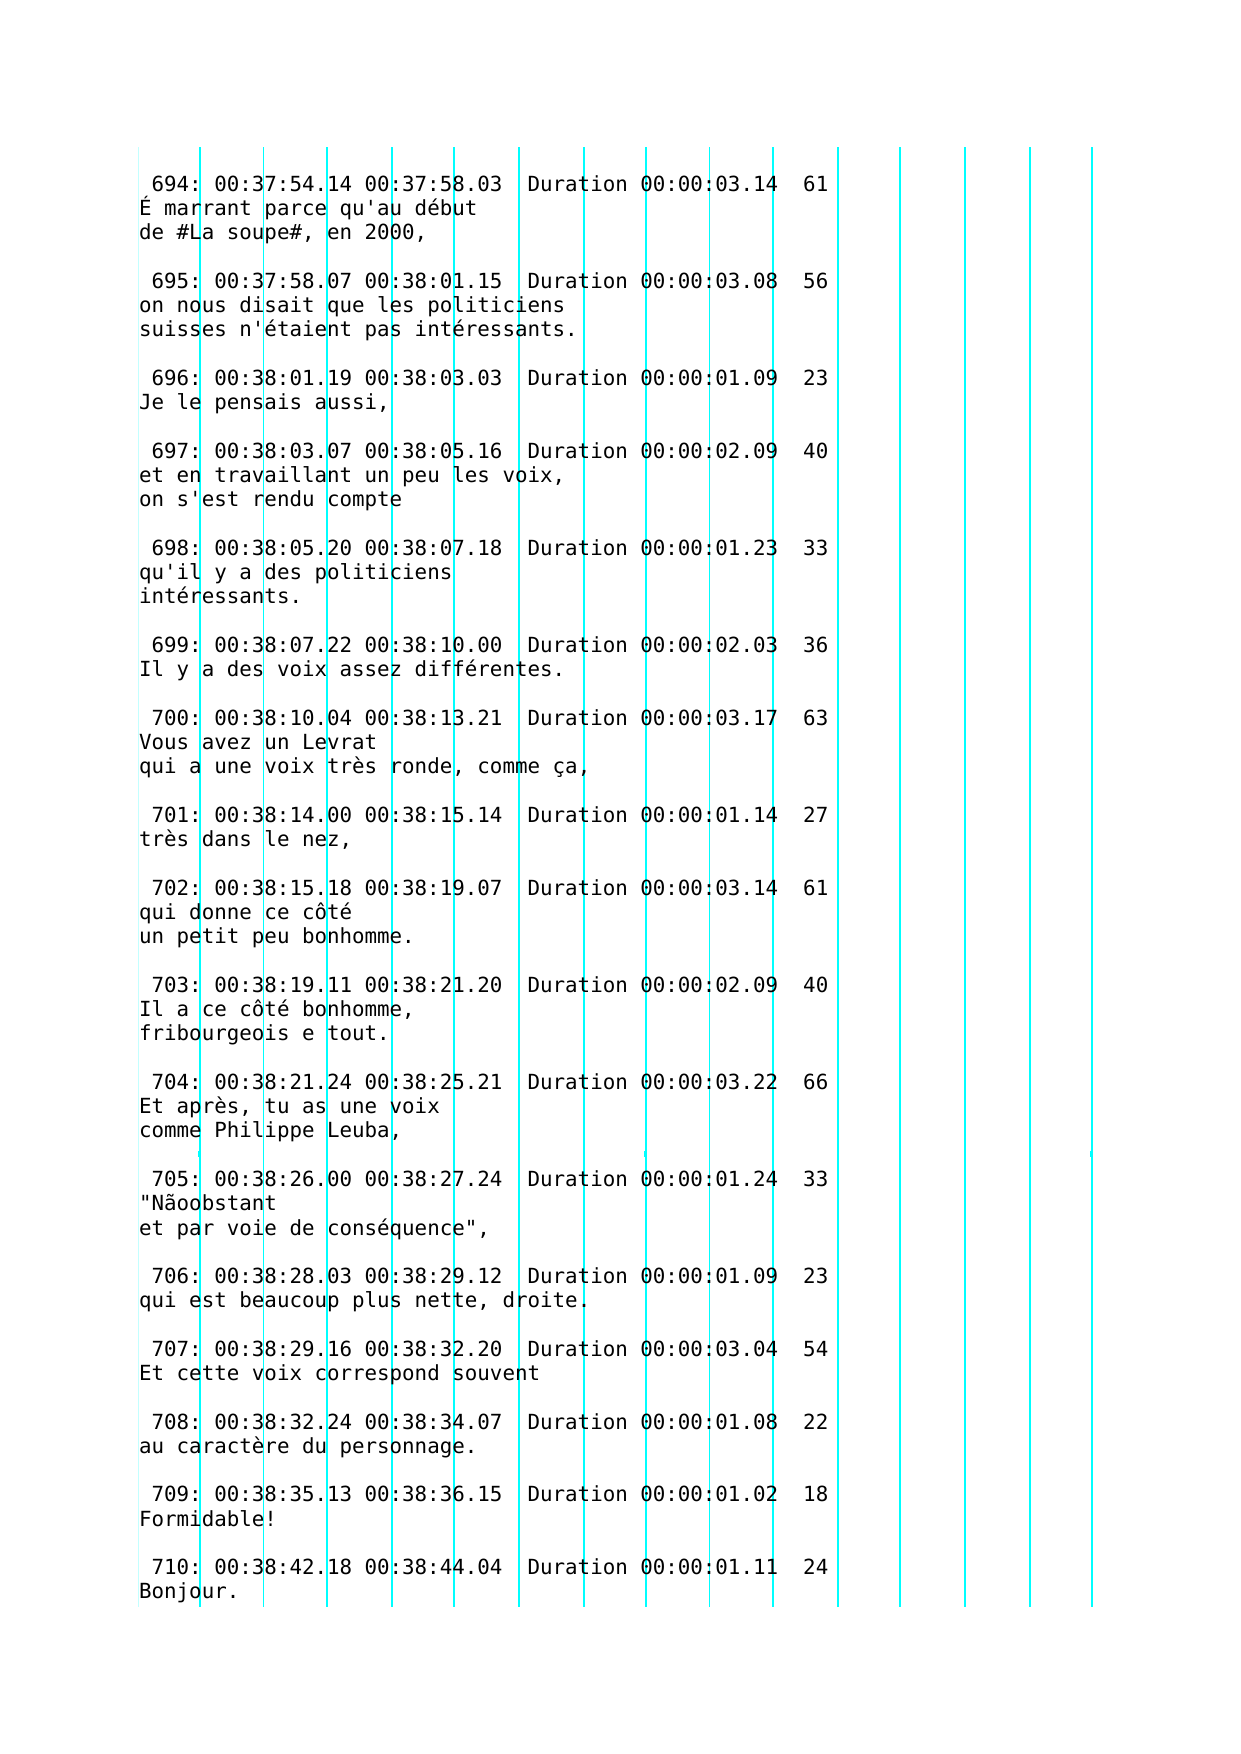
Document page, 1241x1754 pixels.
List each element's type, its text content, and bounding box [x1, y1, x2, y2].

text Et après, tu as une voix [139, 1094, 1101, 1118]
text É marrant parce qu'au début [139, 196, 1101, 220]
text qu'il y a des politiciens [139, 560, 1101, 584]
text Il y a des voix assez différentes. [139, 657, 1101, 682]
text 694: 00:37:54.14 00:37:58.03 Duration 00:00:03.14 61 [139, 172, 1101, 196]
text et en travaillant un peu les voix, [139, 463, 1101, 487]
text qui donne ce côté [139, 900, 1101, 924]
text qui est beaucoup plus nette, droite. [139, 1288, 1101, 1313]
text un petit peu bonhomme. [139, 924, 1101, 948]
text 704: 00:38:21.24 00:38:25.21 Duration 00:00:03.22 66 [139, 1070, 1101, 1094]
text 695: 00:37:58.07 00:38:01.15 Duration 00:00:03.08 56 [139, 269, 1101, 293]
text Il a ce côté bonhomme, [139, 997, 1101, 1021]
text 700: 00:38:10.04 00:38:13.21 Duration 00:00:03.17 63 [139, 706, 1101, 730]
text 701: 00:38:14.00 00:38:15.14 Duration 00:00:01.14 27 [139, 803, 1101, 827]
text Et cette voix correspond souvent [139, 1361, 1101, 1385]
text de #La soupe#, en 2000, [139, 220, 1101, 245]
text 697: 00:38:03.07 00:38:05.16 Duration 00:00:02.09 40 [139, 439, 1101, 463]
text "Nãoobstant [139, 1191, 1101, 1216]
text 702: 00:38:15.18 00:38:19.07 Duration 00:00:03.14 61 [139, 876, 1101, 900]
text Je le pensais aussi, [139, 390, 1101, 414]
text Formidable! [139, 1507, 1101, 1531]
text fribourgeois e tout. [139, 1021, 1101, 1046]
text 710: 00:38:42.18 00:38:44.04 Duration 00:00:01.11 24 [139, 1555, 1101, 1579]
text 699: 00:38:07.22 00:38:10.00 Duration 00:00:02.03 36 [139, 633, 1101, 657]
text qui a une voix très ronde, comme ça, [139, 754, 1101, 779]
text comme Philippe Leuba, [139, 1118, 1101, 1143]
text 698: 00:38:05.20 00:38:07.18 Duration 00:00:01.23 33 [139, 536, 1101, 560]
text 696: 00:38:01.19 00:38:03.03 Duration 00:00:01.09 23 [139, 366, 1101, 390]
text 709: 00:38:35.13 00:38:36.15 Duration 00:00:01.02 18 [139, 1482, 1101, 1507]
text 707: 00:38:29.16 00:38:32.20 Duration 00:00:03.04 54 [139, 1337, 1101, 1361]
text suisses n'étaient pas intéressants. [139, 317, 1101, 342]
text Bonjour. [139, 1579, 1101, 1604]
picture [138, 147, 1102, 1607]
text intéressants. [139, 584, 1101, 609]
text Vous avez un Levrat [139, 730, 1101, 754]
text on nous disait que les politiciens [139, 293, 1101, 317]
text on s'est rendu compte [139, 487, 1101, 512]
text 708: 00:38:32.24 00:38:34.07 Duration 00:00:01.08 22 [139, 1410, 1101, 1434]
text 705: 00:38:26.00 00:38:27.24 Duration 00:00:01.24 33 [139, 1167, 1101, 1191]
text 706: 00:38:28.03 00:38:29.12 Duration 00:00:01.09 23 [139, 1264, 1101, 1288]
text très dans le nez, [139, 827, 1101, 851]
text au caractère du personnage. [139, 1434, 1101, 1458]
text et par voie de conséquence", [139, 1216, 1101, 1240]
text 703: 00:38:19.11 00:38:21.20 Duration 00:00:02.09 40 [139, 973, 1101, 997]
